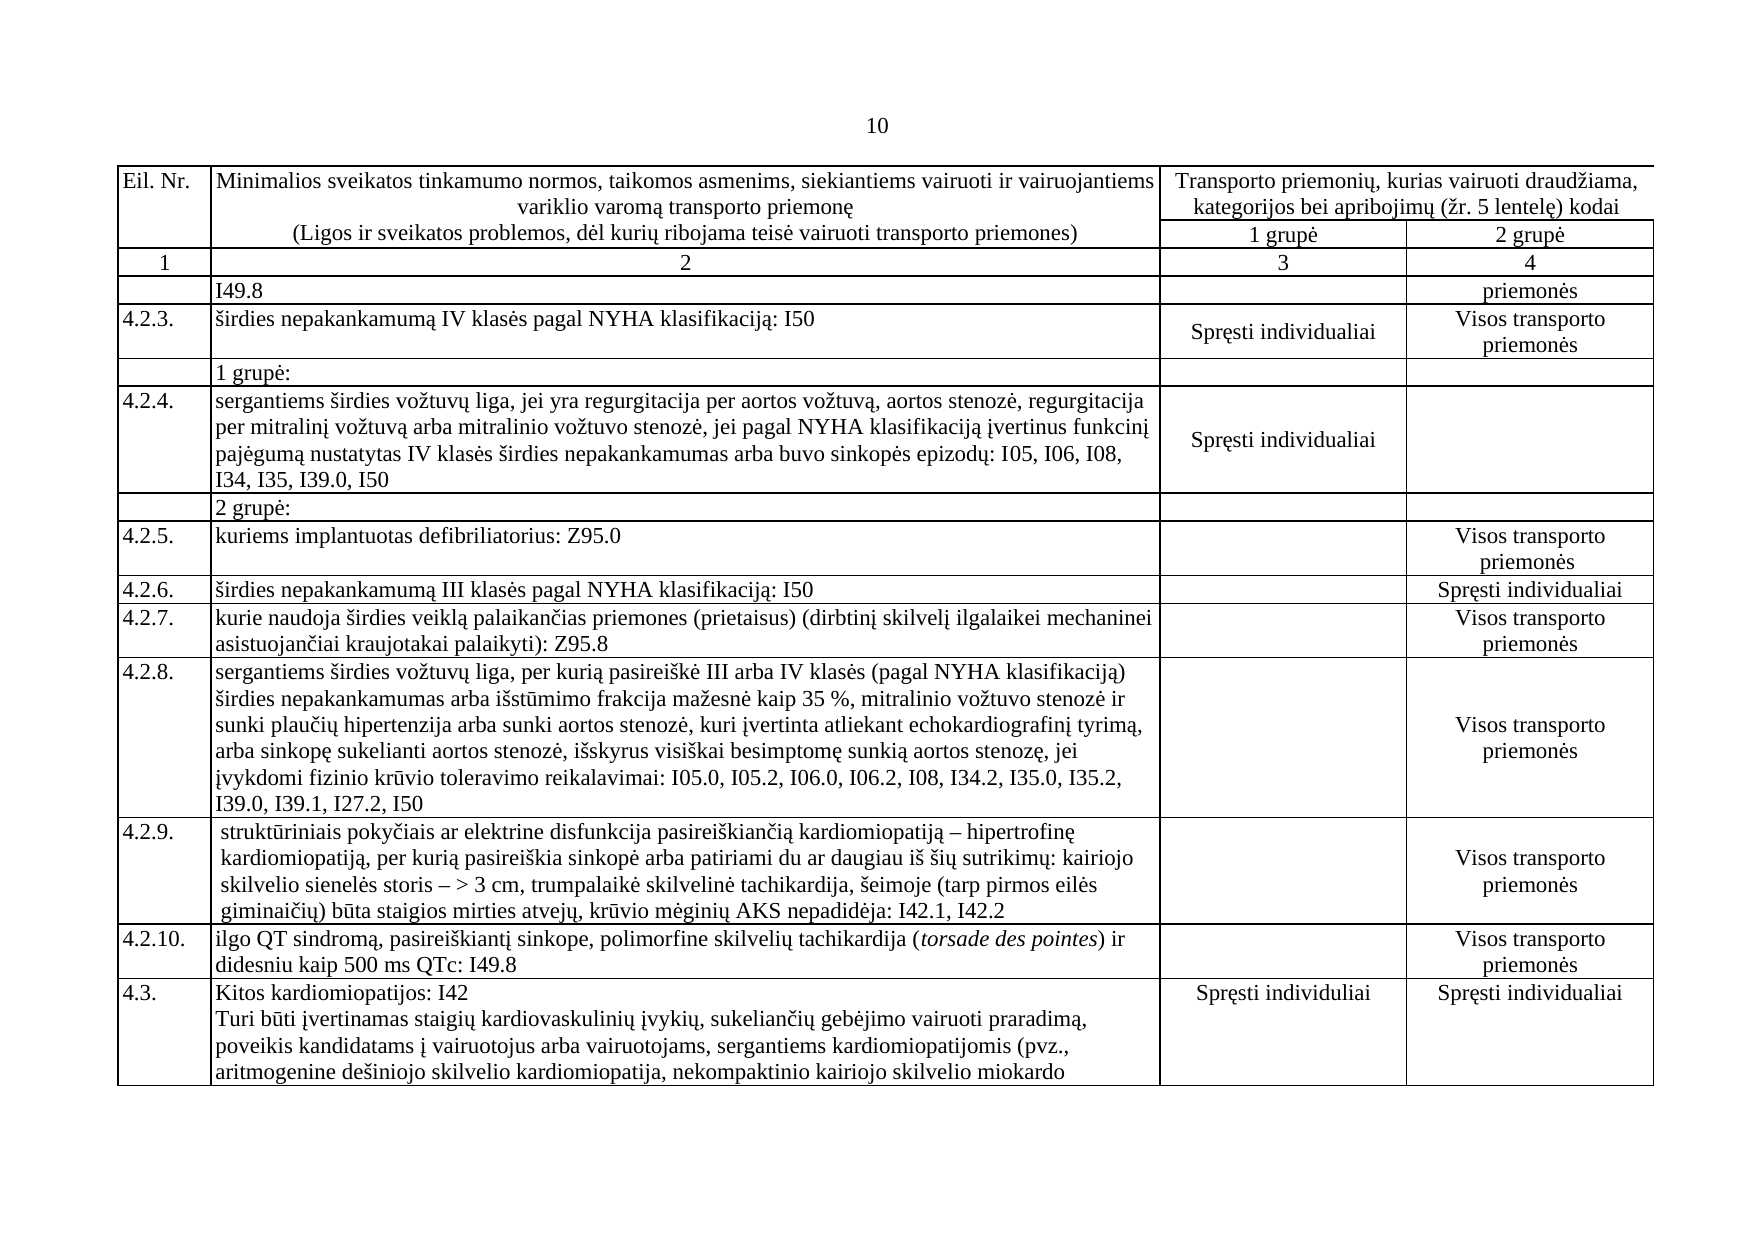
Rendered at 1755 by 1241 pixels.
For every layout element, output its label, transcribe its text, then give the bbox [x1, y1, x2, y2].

table_cell 3 [1161, 249, 1406, 275]
table_cell širdies nepakankamumą III klasės pagal NYHA klasifikaciją: I50 [212, 576, 1159, 602]
table_cell ilgo QT sindromą, pasireiškiantį sinkope, polimorfine skilvelių tachikardija (torsade des pointes) ir didesniu kaip 500 ms QTc: I49.8 [212, 925, 1159, 978]
table_cell sergantiems širdies vožtuvų liga, jei yra regurgitacija per aortos vožtuvą, aortos stenozė, regurgitacija per mitralinį vožtuvą arba mitralinio vožtuvo stenozė, jei pagal NYHA klasifikaciją įvertinus funkcinį pajėgumą nustatytas IV klasės širdies nepakankamumas arba buvo sinkopės epizodų: I05, I06, I08, I34, I35, I39.0, I50 [212, 387, 1159, 492]
table_cell [1407, 359, 1653, 385]
table_cell Spręsti individualiai [1407, 979, 1653, 1084]
table_cell [1161, 359, 1406, 385]
table_cell 2 grupė: [212, 494, 1159, 520]
table_cell sergantiems širdies vožtuvų liga, per kurią pasireiškė III arba IV klasės (pagal NYHA klasifikaciją) širdies nepakankamumas arba išstūmimo frakcija mažesnė kaip 35 %, mitralinio vožtuvo stenozė ir sunki plaučių hipertenzija arba sunki aortos stenozė, kuri įvertinta atliekant echokardiografinį tyrimą, arba sinkopę sukelianti aortos stenozė, išskyrus visiškai besimptomę sunkią aortos stenozę, jei įvykdomi fizinio krūvio toleravimo reikalavimai: I05.0, I05.2, I06.0, I06.2, I08, I34.2, I35.0, I35.2, I39.0, I39.1, I27.2, I50 [212, 658, 1159, 816]
table_cell 4.2.9. [119, 818, 210, 923]
table_cell 4.2.4. [119, 387, 210, 492]
table_cell 4.2.7. [119, 604, 210, 657]
table_cell [1161, 604, 1406, 657]
table_cell 4.2.8. [119, 658, 210, 816]
table_cell Spręsti individualiai [1407, 576, 1653, 602]
table_cell Visos transporto priemonės [1407, 604, 1653, 657]
table_cell 2 [212, 249, 1159, 275]
table_cell 4.2.6. [119, 576, 210, 602]
table_header Minimalios sveikatos tinkamumo normos, taikomos asmenims, siekiantiems vairuoti ir vairuojantiems variklio varomą transporto priemonę (Ligos ir sveikatos problemos, dėl kurių ribojama teisė vairuoti transporto priemones) [212, 167, 1159, 247]
table_cell Visos transporto priemonės [1407, 658, 1653, 816]
table_cell širdies nepakankamumą IV klasės pagal NYHA klasifikaciją: I50 [212, 305, 1159, 357]
table_cell [1161, 494, 1406, 520]
table_cell [1407, 387, 1653, 492]
table_cell struktūriniais pokyčiais ar elektrine disfunkcija pasireiškiančią kardiomiopatiją – hipertrofinę kardiomiopatiją, per kurią pasireiškia sinkopė arba patiriami du ar daugiau iš šių sutrikimų: kairiojo skilvelio sienelės storis – > 3 cm, trumpalaikė skilvelinė tachikardija, šeimoje (tarp pirmos eilės giminaičių) būta staigios mirties atvejų, krūvio mėginių AKS nepadidėja: I42.1, I42.2 [212, 818, 1159, 923]
table_cell 1 [119, 249, 210, 275]
table_cell Visos transporto priemonės [1407, 925, 1653, 978]
table_cell Spręsti individualiai [1161, 305, 1406, 357]
table_cell I49.8 [212, 277, 1159, 303]
table_cell [119, 494, 210, 520]
table_cell 4.2.3. [119, 305, 210, 357]
table_cell [1161, 818, 1406, 923]
table_cell kurie naudoja širdies veiklą palaikančias priemones (prietaisus) (dirbtinį skilvelį ilgalaikei mechaninei asistuojančiai kraujotakai palaikyti): Z95.8 [212, 604, 1159, 657]
table_cell 2 grupė [1407, 221, 1653, 247]
table_cell 1 grupė: [212, 359, 1159, 385]
table_cell Spręsti individualiai [1161, 387, 1406, 492]
table_cell [1161, 576, 1406, 602]
table_cell [1161, 925, 1406, 978]
table_cell 4 [1407, 249, 1653, 275]
table_cell Visos transporto priemonės [1407, 818, 1653, 923]
table_cell [1161, 522, 1406, 574]
table_cell 4.2.10. [119, 925, 210, 978]
table_cell [119, 277, 210, 303]
table_cell Visos transporto priemonės [1407, 522, 1653, 574]
table_cell Spręsti individuliai [1161, 979, 1406, 1084]
table_cell 4.3. [119, 979, 210, 1084]
table_cell [1407, 494, 1653, 520]
table_cell Kitos kardiomiopatijos: I42 Turi būti įvertinamas staigių kardiovaskulinių įvykių, sukeliančių gebėjimo vairuoti praradimą, poveikis kandidatams į vairuotojus arba vairuotojams, sergantiems kardiomiopatijomis (pvz., aritmogenine dešiniojo skilvelio kardiomiopatija, nekompaktinio kairiojo skilvelio miokardo [212, 979, 1159, 1084]
table_header Eil. Nr. [119, 167, 210, 247]
table_cell [1161, 658, 1406, 816]
table_header Transporto priemonių, kurias vairuoti draudžiama, kategorijos bei apribojimų (žr. 5 lentelę) kodai [1161, 167, 1653, 219]
table_cell 4.2.5. [119, 522, 210, 574]
table_cell 1 grupė [1161, 221, 1406, 247]
table_cell priemonės [1407, 277, 1653, 303]
table_cell Visos transporto priemonės [1407, 305, 1653, 357]
table_cell [1161, 277, 1406, 303]
table_cell kuriems implantuotas defibriliatorius: Z95.0 [212, 522, 1159, 574]
table_cell [119, 359, 210, 385]
